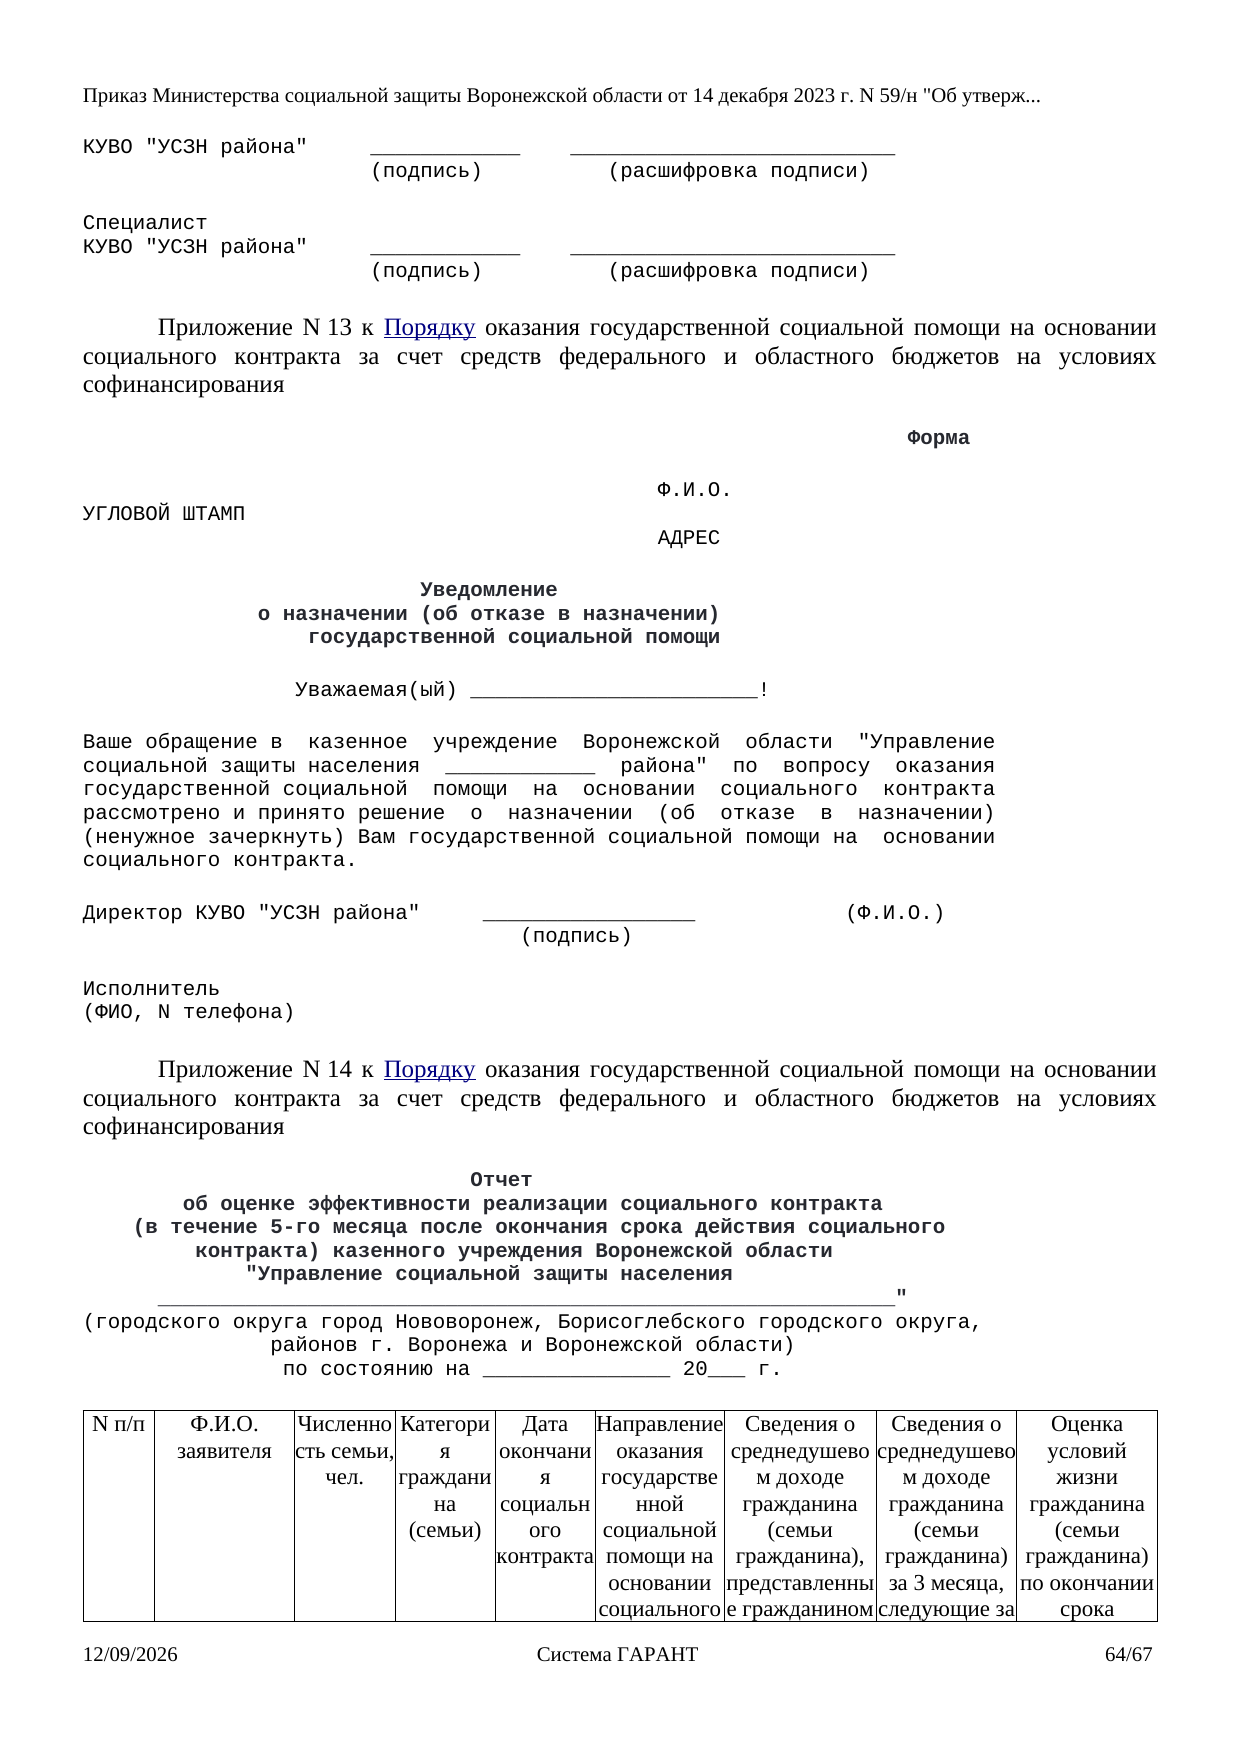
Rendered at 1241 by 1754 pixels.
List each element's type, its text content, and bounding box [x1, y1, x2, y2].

text УГЛОВОЙ ШТАМП [83, 503, 1157, 527]
text КУВО "УСЗН района" ____________ __________________________ [83, 136, 1157, 160]
text рассмотрено и принято решение о назначении (об отказе в назначении) [83, 802, 1157, 826]
text (городского округа город Нововоронеж, Борисоглебского городского округа, [83, 1311, 1157, 1334]
text (в течение 5-го месяца после окончания срока действия социального [83, 1216, 1157, 1240]
text (ФИО, N телефона) [83, 1001, 1157, 1025]
table_header Оценка условий жизни гражданина (семьи гражданина) по окончании срока [1017, 1411, 1157, 1621]
table_header Ф.И.О. заявителя [155, 1411, 294, 1621]
text Приложение N 14 к Порядку оказания государственной социальной помощи на основании социального контракта за счет средств федерального и областного бюджетов на условиях софинансирования [83, 1054, 1157, 1140]
text Форма [83, 427, 1157, 451]
text Ваше обращение в казенное учреждение Воронежской области "Управление [83, 731, 1157, 755]
text государственной социальной помощи на основании социального контракта [83, 778, 1157, 802]
table_header Категория гражданина (семьи) [396, 1411, 495, 1621]
text Приложение N 13 к Порядку оказания государственной социальной помощи на основании социального контракта за счет средств федерального и областного бюджетов на условиях софинансирования [83, 312, 1157, 398]
text АДРЕС [83, 527, 1157, 550]
text о назначении (об отказе в назначении) [83, 603, 1157, 626]
text об оценке эффективности реализации социального контракта [83, 1192, 1157, 1216]
table_header Численность семьи, чел. [295, 1411, 395, 1621]
text (подпись) (расшифровка подписи) [83, 259, 1157, 283]
text "Управление социальной защиты населения [83, 1263, 1157, 1287]
text Директор КУВО "УСЗН района" _________________ (Ф.И.О.) [83, 902, 1157, 925]
text Ф.И.О. [83, 479, 1157, 503]
text государственной социальной помощи [83, 626, 1157, 650]
text Отчет [83, 1169, 1157, 1192]
table_header Дата окончания социального контракта [496, 1411, 595, 1621]
table_header N п/п [84, 1411, 154, 1621]
text (ненужное зачеркнуть) Вам государственной социальной помощи на основании [83, 826, 1157, 849]
text Уведомление [83, 579, 1157, 603]
text Исполнитель [83, 978, 1157, 1001]
text районов г. Воронежа и Воронежской области) [83, 1334, 1157, 1358]
text (подпись) [83, 925, 1157, 949]
table_header Сведения о среднедушевом доходе гражданина (семьи гражданина), представленные гражданином [725, 1411, 876, 1621]
text КУВО "УСЗН района" ____________ __________________________ [83, 236, 1157, 259]
text Специалист [83, 212, 1157, 236]
table_header Сведения о среднедушевом доходе гражданина (семьи гражданина) за 3 месяца, следующие за [877, 1411, 1016, 1621]
text контракта) казенного учреждения Воронежской области [83, 1240, 1157, 1263]
table_header Направление оказания государственной социальной помощи на основании социального [596, 1411, 724, 1621]
text Уважаемая(ый) _______________________! [83, 679, 1157, 702]
text ___________________________________________________________" [83, 1287, 1157, 1311]
text социальной защиты населения ____________ района" по вопросу оказания [83, 755, 1157, 778]
text социального контракта. [83, 849, 1157, 873]
text (подпись) (расшифровка подписи) [83, 160, 1157, 183]
text по состоянию на _______________ 20___ г. [83, 1358, 1157, 1382]
